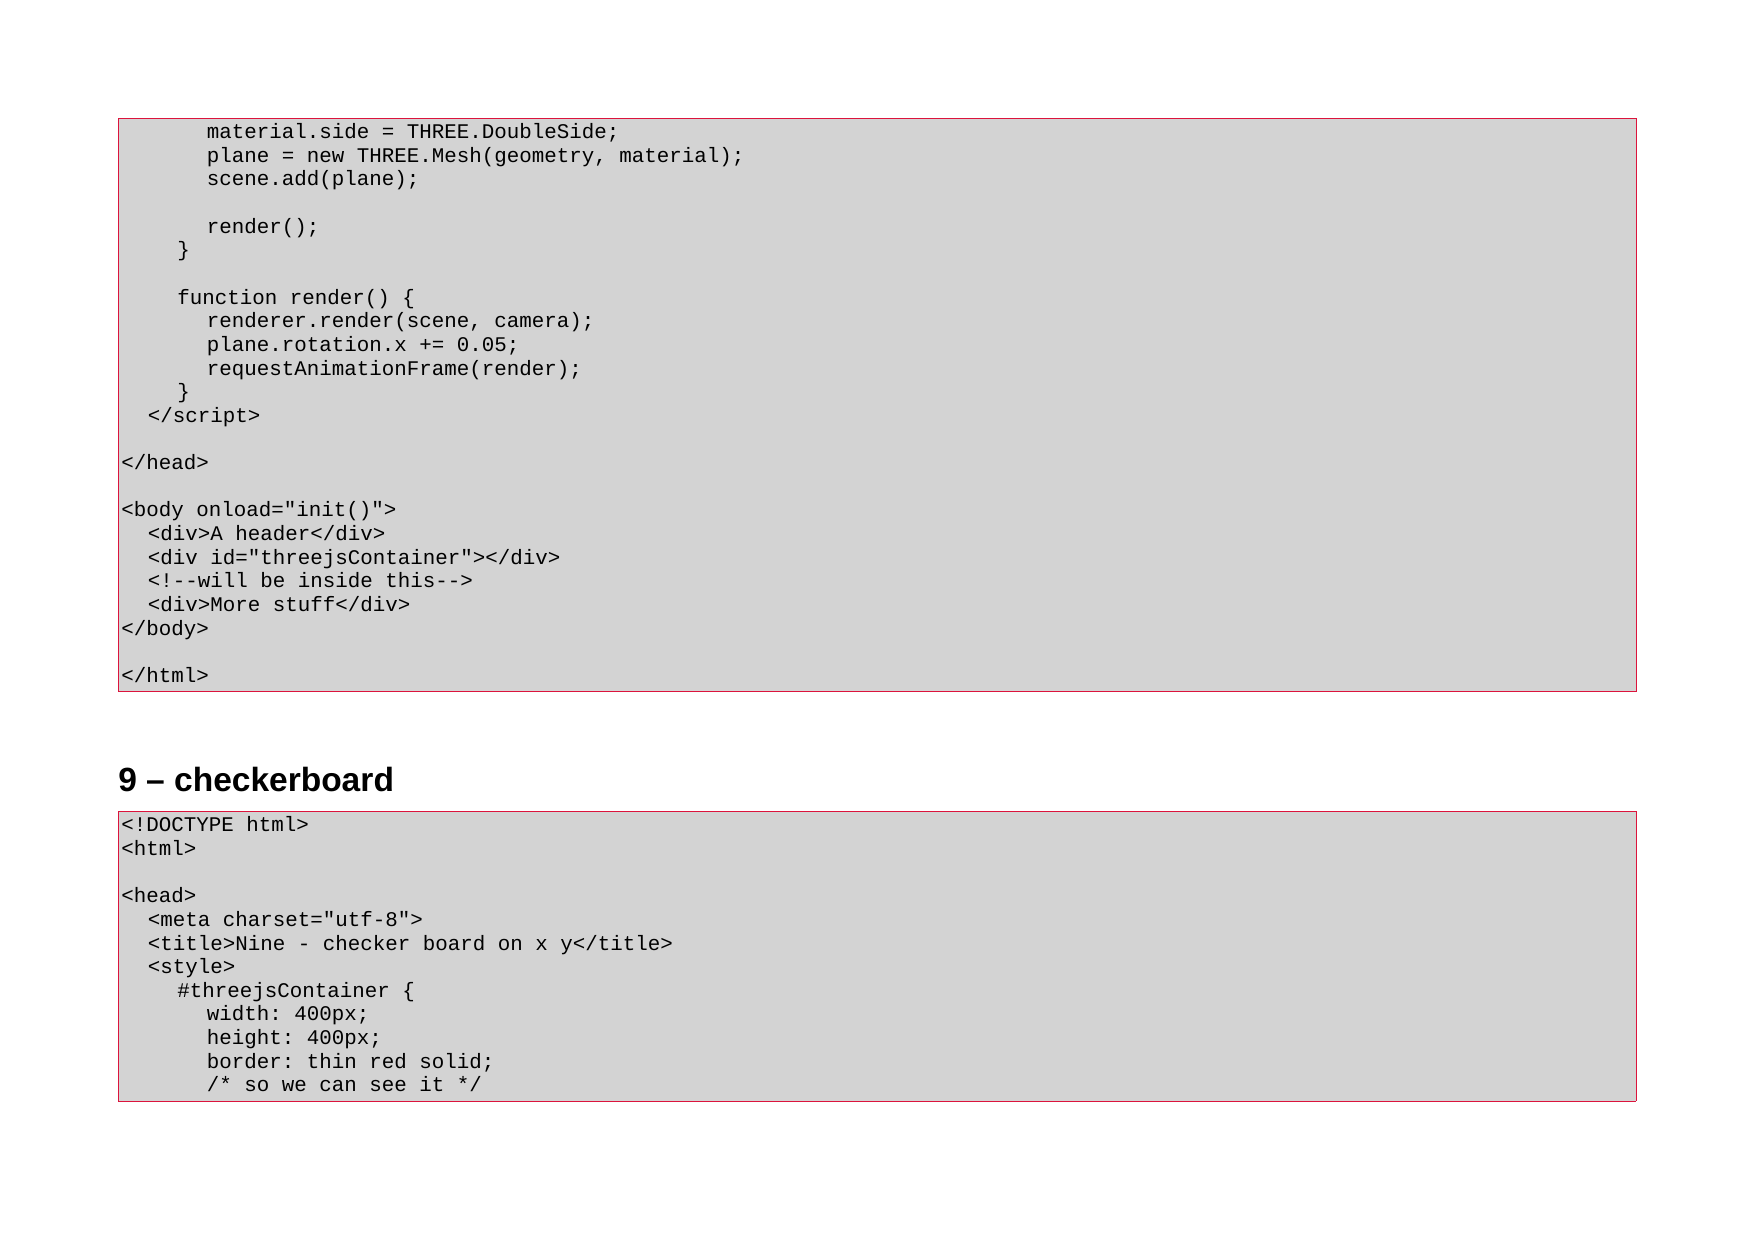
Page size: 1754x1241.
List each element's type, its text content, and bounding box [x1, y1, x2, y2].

text } [119, 378, 1636, 402]
text <div id="threejsContainer"></div> [119, 544, 1636, 567]
text plane = new THREE.Mesh(geometry, material); [119, 142, 1636, 165]
text <head> [119, 882, 1636, 906]
text width: 400px; [119, 1000, 1636, 1024]
text <body onload="init()"> [119, 496, 1636, 520]
text height: 400px; [119, 1024, 1636, 1048]
text <title>Nine - checker board on x y</title> [119, 929, 1636, 953]
text </body> [119, 615, 1636, 638]
text render(); [119, 213, 1636, 236]
text <div>A header</div> [119, 520, 1636, 544]
text #threejsContainer { [119, 977, 1636, 1000]
text scene.add(plane); [119, 165, 1636, 189]
text <meta charset="utf-8"> [119, 906, 1636, 929]
text } [119, 236, 1636, 260]
text plane.rotation.x += 0.05; [119, 331, 1636, 354]
text </head> [119, 449, 1636, 473]
text <!--will be inside this--> [119, 567, 1636, 591]
text <html> [119, 835, 1636, 858]
text /* so we can see it */ [119, 1071, 1636, 1101]
text function render() { [119, 284, 1636, 307]
text <!DOCTYPE html> [119, 812, 1636, 835]
text border: thin red solid; [119, 1048, 1636, 1071]
text </html> [119, 662, 1636, 691]
text renderer.render(scene, camera); [119, 307, 1636, 331]
text material.side = THREE.DoubleSide; [119, 119, 1636, 142]
subtitle 9 – checkerboard [118, 760, 1636, 799]
text </script> [119, 402, 1636, 426]
text <div>More stuff</div> [119, 591, 1636, 615]
text <style> [119, 953, 1636, 977]
text requestAnimationFrame(render); [119, 354, 1636, 378]
